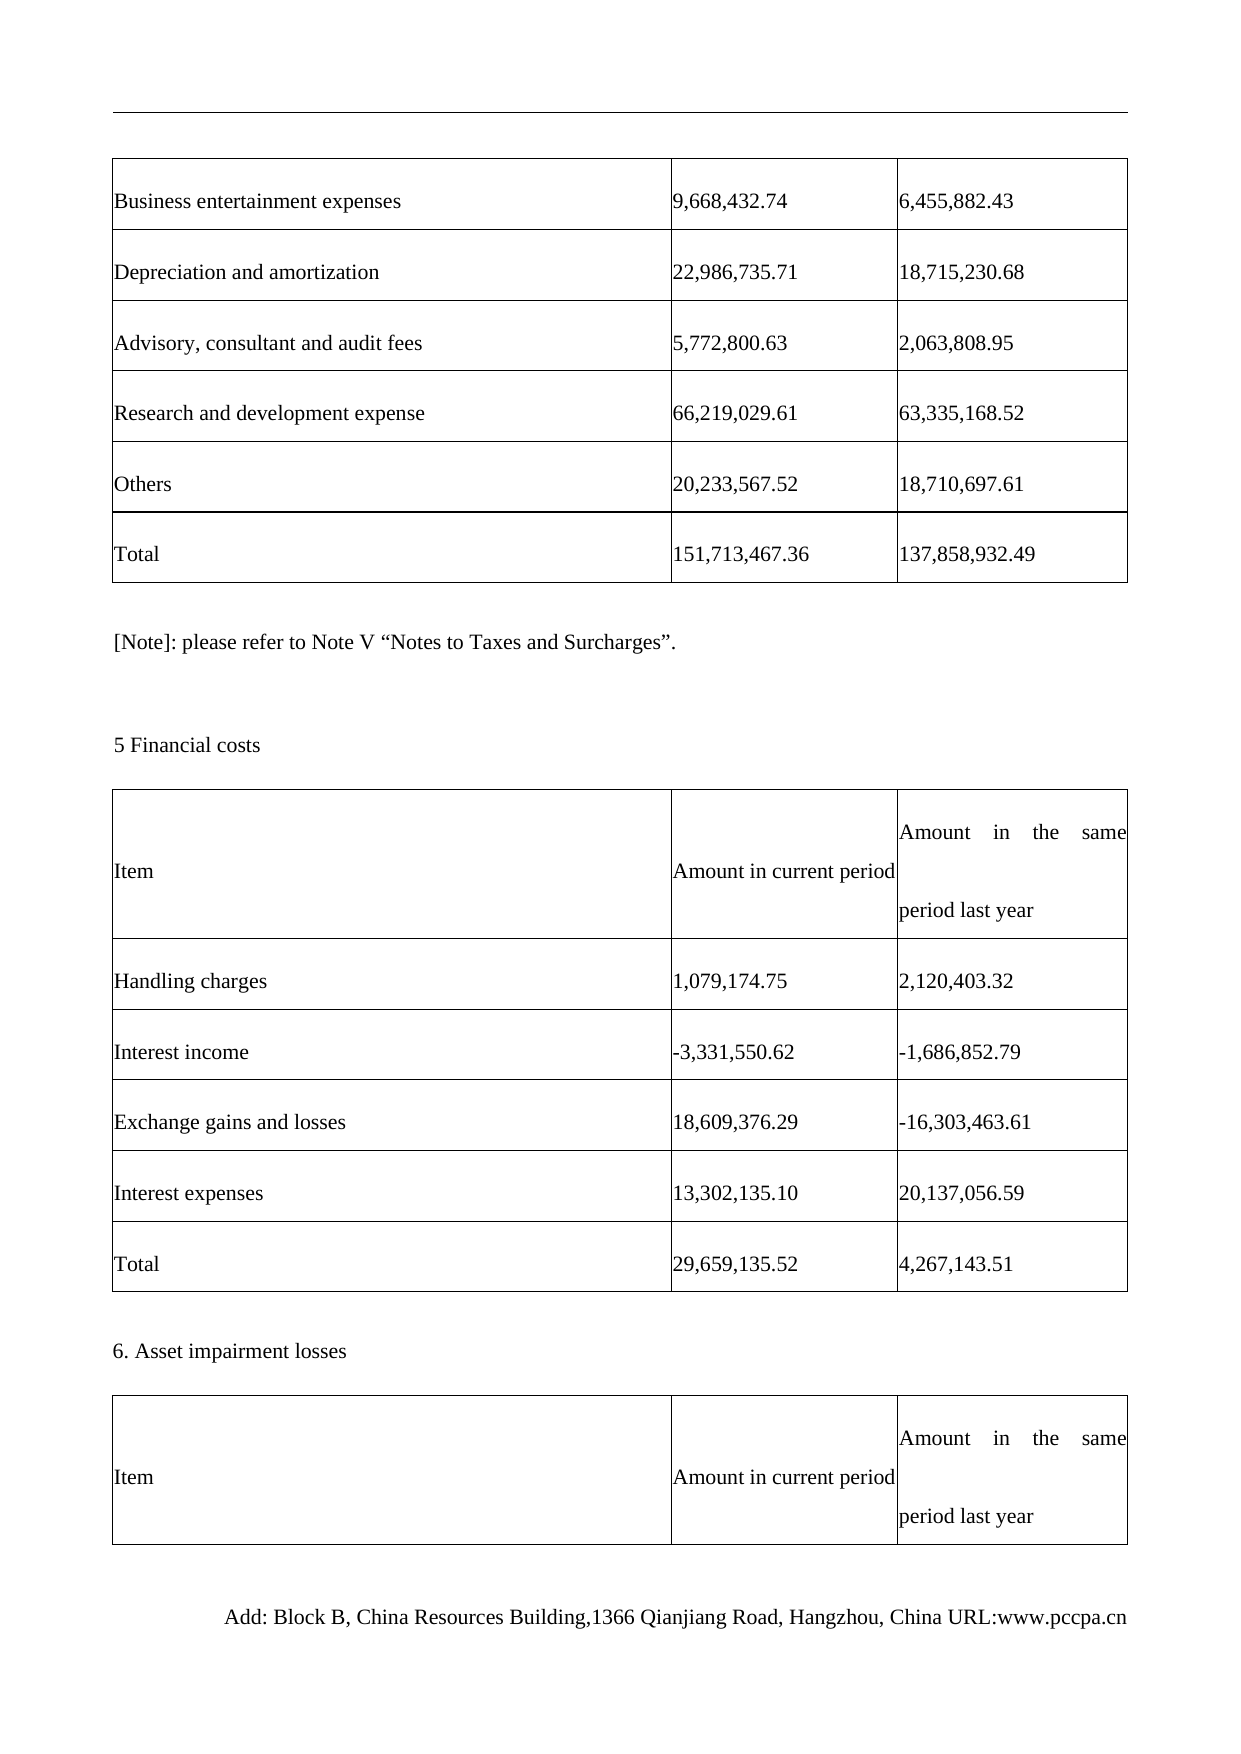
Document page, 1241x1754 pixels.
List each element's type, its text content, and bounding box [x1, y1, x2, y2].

table_cell 151,713,467.36 [672, 513, 897, 582]
table_cell -16,303,463.61 [898, 1080, 1127, 1150]
table_cell 2,120,403.32 [898, 939, 1127, 1009]
table_cell Item [113, 790, 671, 938]
table_cell 6,455,882.43 [898, 159, 1127, 229]
table_header Item [113, 1396, 671, 1544]
table_cell Amount in current period [672, 790, 897, 938]
table_cell 137,858,932.49 [898, 513, 1127, 582]
table_cell 2,063,808.95 [898, 301, 1127, 370]
table_cell 4,267,143.51 [898, 1222, 1127, 1291]
table_cell Total [113, 1222, 671, 1291]
table_cell 22,986,735.71 [672, 230, 897, 299]
table_cell Others [113, 442, 671, 511]
table_cell Total [113, 513, 671, 582]
table_cell Interest income [113, 1010, 671, 1079]
table_cell Exchange gains and losses [113, 1080, 671, 1150]
table_header Amount in current period [672, 1396, 897, 1544]
table_cell 9,668,432.74 [672, 159, 897, 229]
table_header Amount in the same period last year [898, 1396, 1127, 1544]
table_cell Interest expenses [113, 1151, 671, 1221]
table_cell 20,137,056.59 [898, 1151, 1127, 1221]
table_cell 29,659,135.52 [672, 1222, 897, 1291]
table_cell Depreciation and amortization [113, 230, 671, 299]
table_cell -3,331,550.62 [672, 1010, 897, 1079]
table_cell 18,710,697.61 [898, 442, 1127, 511]
table_cell Amount in the same period last year [898, 790, 1127, 938]
text 6. Asset impairment losses [112, 1309, 1128, 1372]
table_cell -1,686,852.79 [898, 1010, 1127, 1079]
table_cell [Note]: please refer to Note V “Notes to Taxes and Surcharges”. 5 Financial costs [113, 583, 1128, 789]
table_cell Advisory, consultant and audit fees [113, 301, 671, 370]
table_cell 18,609,376.29 [672, 1080, 897, 1150]
table_cell 66,219,029.61 [672, 371, 897, 441]
table_cell 5,772,800.63 [672, 301, 897, 370]
table_cell 18,715,230.68 [898, 230, 1127, 299]
table_cell 13,302,135.10 [672, 1151, 897, 1221]
table_cell Business entertainment expenses [113, 159, 671, 229]
table_cell 63,335,168.52 [898, 371, 1127, 441]
table_cell 1,079,174.75 [672, 939, 897, 1009]
table_cell Handling charges [113, 939, 671, 1009]
table_cell Research and development expense [113, 371, 671, 441]
table_cell 20,233,567.52 [672, 442, 897, 511]
